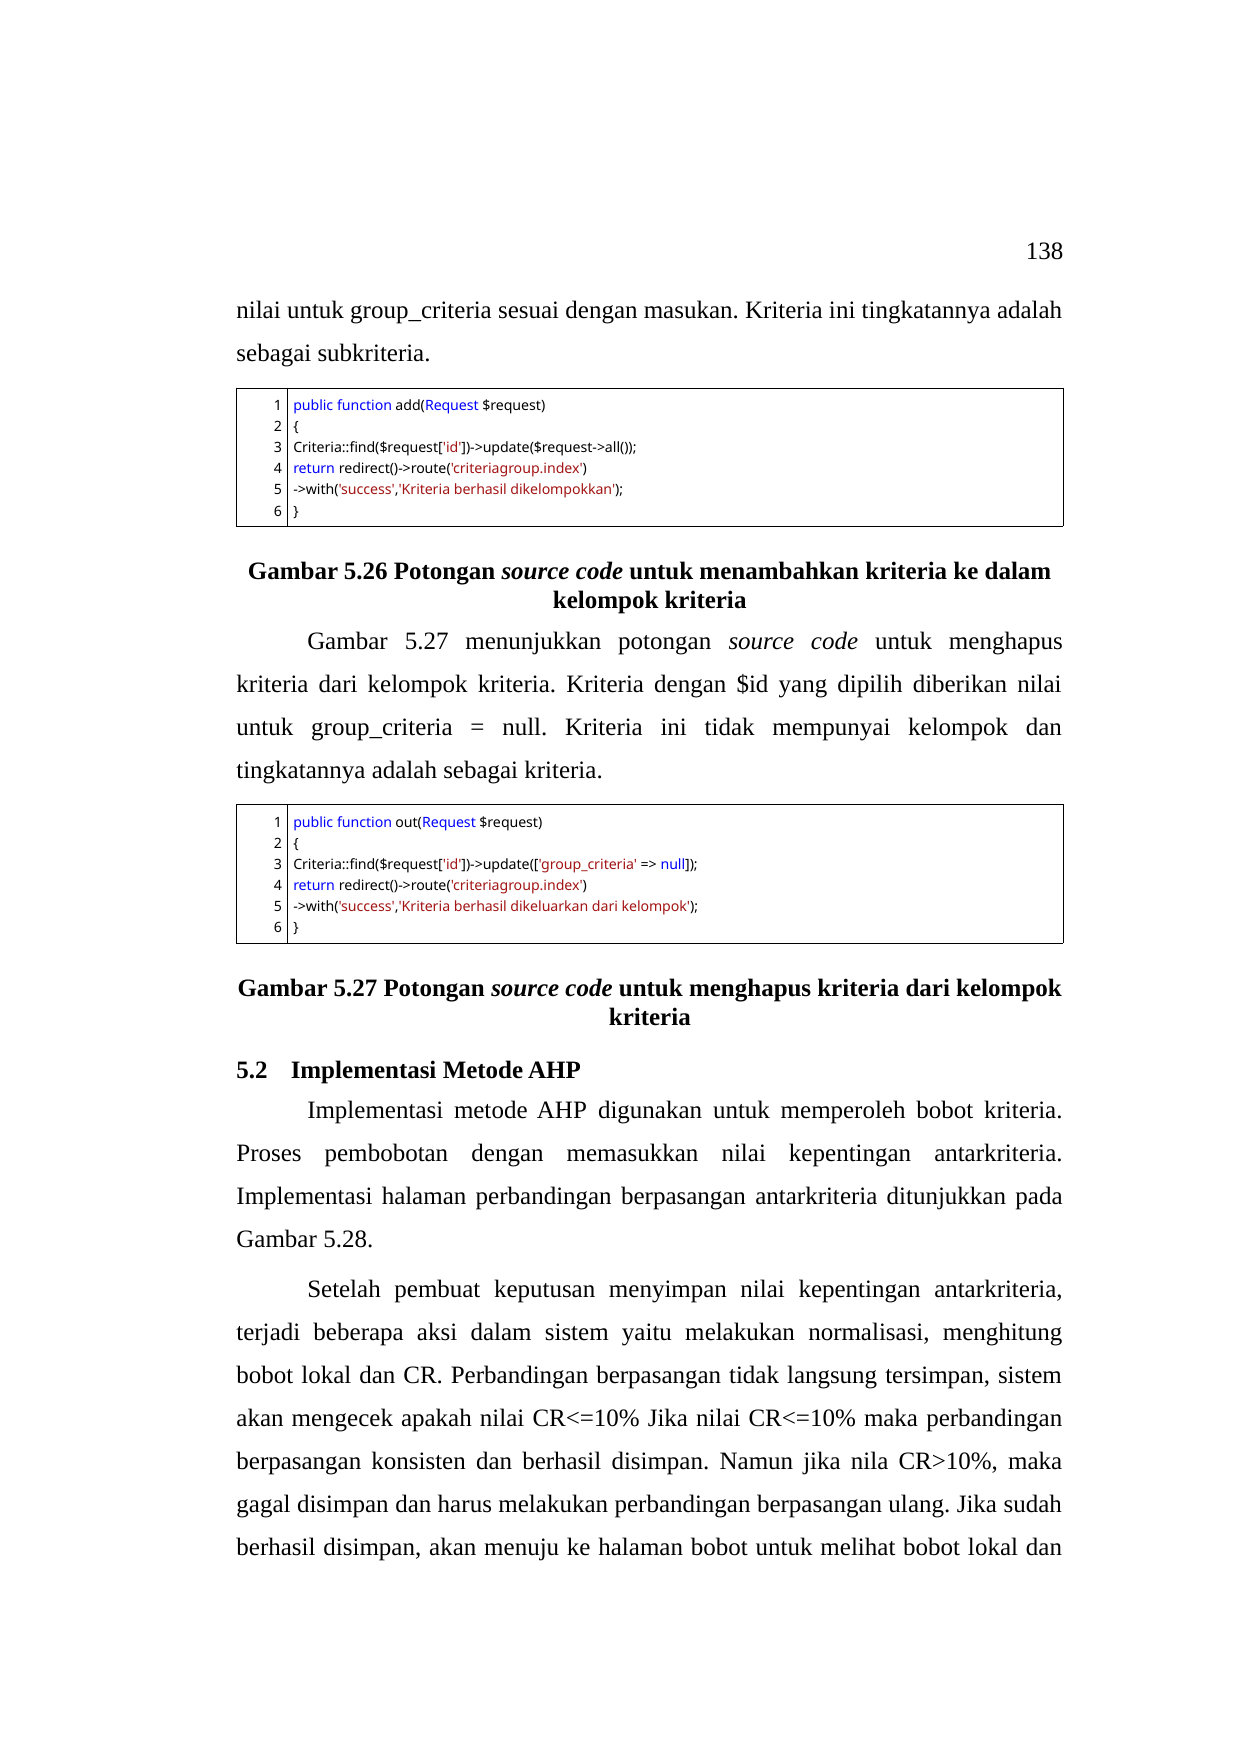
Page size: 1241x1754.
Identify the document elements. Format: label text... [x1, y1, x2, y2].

text Gambar 5.27 Potongan source code untuk menghapus kriteria dari kelompok kriteria [236, 973, 1063, 1031]
table_header 1 2 3 4 5 6 [237, 805, 287, 943]
text Gambar 5.26 Potongan source code untuk menambahkan kriteria ke dalam kelompok kriteria [236, 556, 1063, 613]
text Implementasi metode AHP digunakan untuk memperoleh bobot kriteria. Proses pembobotan dengan memasukkan nilai kepentingan antarkriteria. Implementasi halaman perbandingan berpasangan antarkriteria ditunjukkan pada Gambar 5.28. [236, 1095, 1063, 1253]
table_header public function out(Request $request) { Criteria::find($request['id'])->update(['group_criteria' => null]); return redirect()->route('criteriagroup.index') ->with('success','Kriteria berhasil dikeluarkan dari kelompok'); } [288, 805, 1063, 943]
text nilai untuk group_criteria sesuai dengan masukan. Kriteria ini tingkatannya adalah sebagai subkriteria. [236, 295, 1063, 367]
text Setelah pembuat keputusan menyimpan nilai kepentingan antarkriteria, terjadi beberapa aksi dalam sistem yaitu melakukan normalisasi, menghitung bobot lokal dan CR. Perbandingan berpasangan tidak langsung tersimpan, sistem akan mengecek apakah nilai CR<=10% Jika nilai CR<=10% maka perbandingan berpasangan konsisten dan berhasil disimpan. Namun jika nila CR>10%, maka gagal disimpan dan harus melakukan perbandingan berpasangan ulang. Jika sudah berhasil disimpan, akan menuju ke halaman bobot untuk melihat bobot lokal dan [236, 1274, 1063, 1561]
text Gambar 5.27 menunjukkan potongan source code untuk menghapus kriteria dari kelompok kriteria. Kriteria dengan $id yang dipilih diberikan nilai untuk group_criteria = null. Kriteria ini tidak mempunyai kelompok dan tingkatannya adalah sebagai kriteria. [236, 626, 1063, 784]
table_header 1 2 3 4 5 6 [237, 389, 287, 526]
subtitle Implementasi Metode AHP [236, 1055, 1063, 1083]
table_header public function add(Request $request) { Criteria::find($request['id'])->update($request->all()); return redirect()->route('criteriagroup.index') ->with('success','Kriteria berhasil dikelompokkan'); } [288, 389, 1063, 526]
